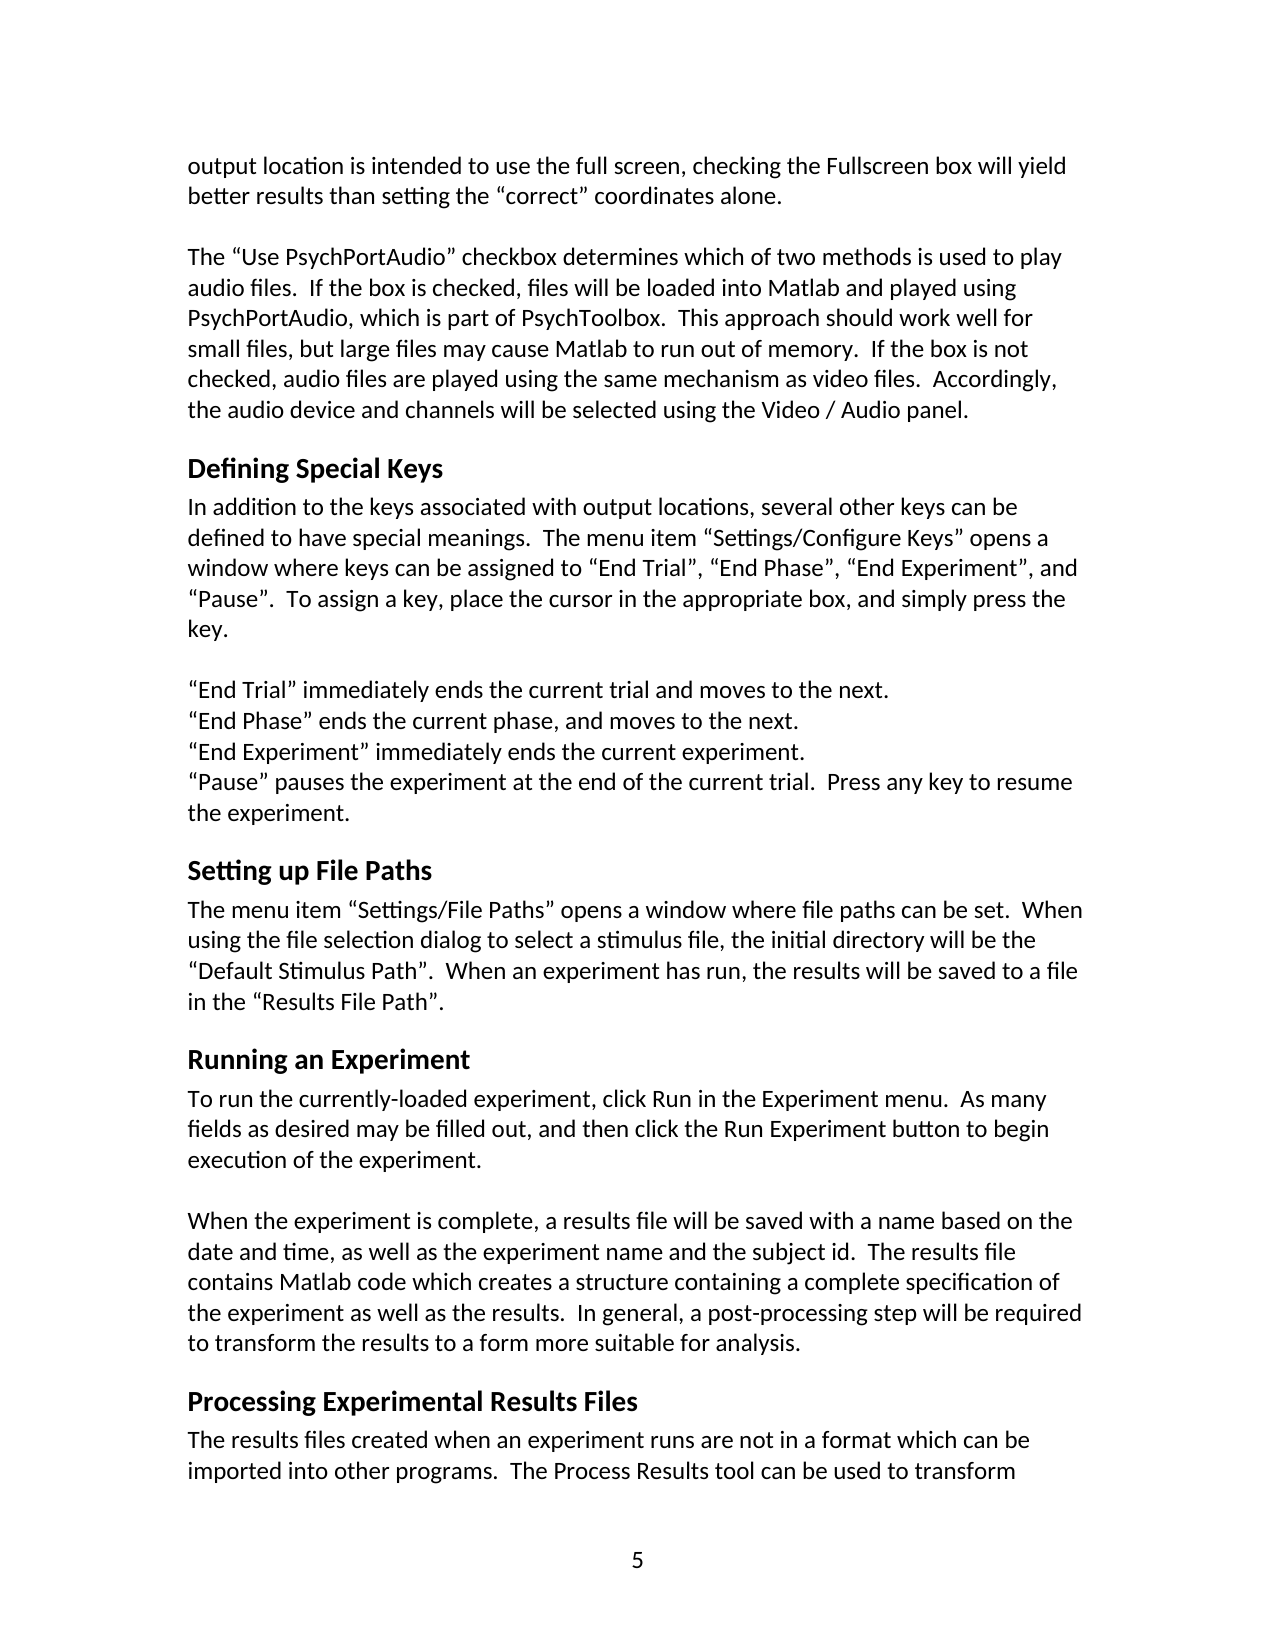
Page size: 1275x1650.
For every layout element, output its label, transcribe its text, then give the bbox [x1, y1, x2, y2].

text output location is intended to use the full screen, checking the Fullscreen box will yield better results than setting the “correct” coordinates alone. [187, 150, 1087, 211]
subtitle Processing Experimental Results Files [187, 1383, 1087, 1418]
subtitle Defining Special Keys [187, 450, 1087, 485]
text “Pause” pauses the experiment at the end of the current trial. Press any key to resume the experiment. [187, 766, 1087, 827]
text “End Phase” ends the current phase, and moves to the next. [187, 705, 1087, 736]
text The menu item “Settings/File Paths” opens a window where file paths can be set. When using the file selection dialog to select a stimulus file, the initial directory will be the “Default Stimulus Path”. When an experiment has run, the results will be saved to a file in the “Results File Path”. [187, 894, 1087, 1016]
text When the experiment is complete, a results file will be saved with a name based on the date and time, as well as the experiment name and the subject id. The results file contains Matlab code which creates a structure containing a complete specification of the experiment as well as the results. In general, a post-processing step will be required to transform the results to a form more suitable for analysis. [187, 1205, 1087, 1358]
text To run the currently-loaded experiment, click Run in the Experiment menu. As many fields as desired may be filled out, and then click the Run Experiment button to begin execution of the experiment. [187, 1083, 1087, 1175]
subtitle Running an Experiment [187, 1041, 1087, 1077]
subtitle Setting up File Paths [187, 852, 1087, 888]
text “End Trial” immediately ends the current trial and moves to the next. [187, 675, 1087, 705]
text “End Experiment” immediately ends the current experiment. [187, 736, 1087, 766]
text The “Use PsychPortAudio” checkbox determines which of two methods is used to play audio files. If the box is checked, files will be loaded into Matlab and played using PsychPortAudio, which is part of PsychToolbox. This approach should work well for small files, but large files may cause Matlab to run out of memory. If the box is not checked, audio files are played using the same mechanism as video files. Accordingly, the audio device and channels will be selected using the Video / Audio panel. [187, 242, 1087, 425]
text In addition to the keys associated with output locations, several other keys can be defined to have special meanings. The menu item “Settings/Configure Keys” opens a window where keys can be assigned to “End Trial”, “End Phase”, “End Experiment”, and “Pause”. To assign a key, place the cursor in the appropriate box, and simply press the key. [187, 492, 1087, 644]
text The results files created when an experiment runs are not in a format which can be imported into other programs. The Process Results tool can be used to transform [187, 1425, 1087, 1486]
